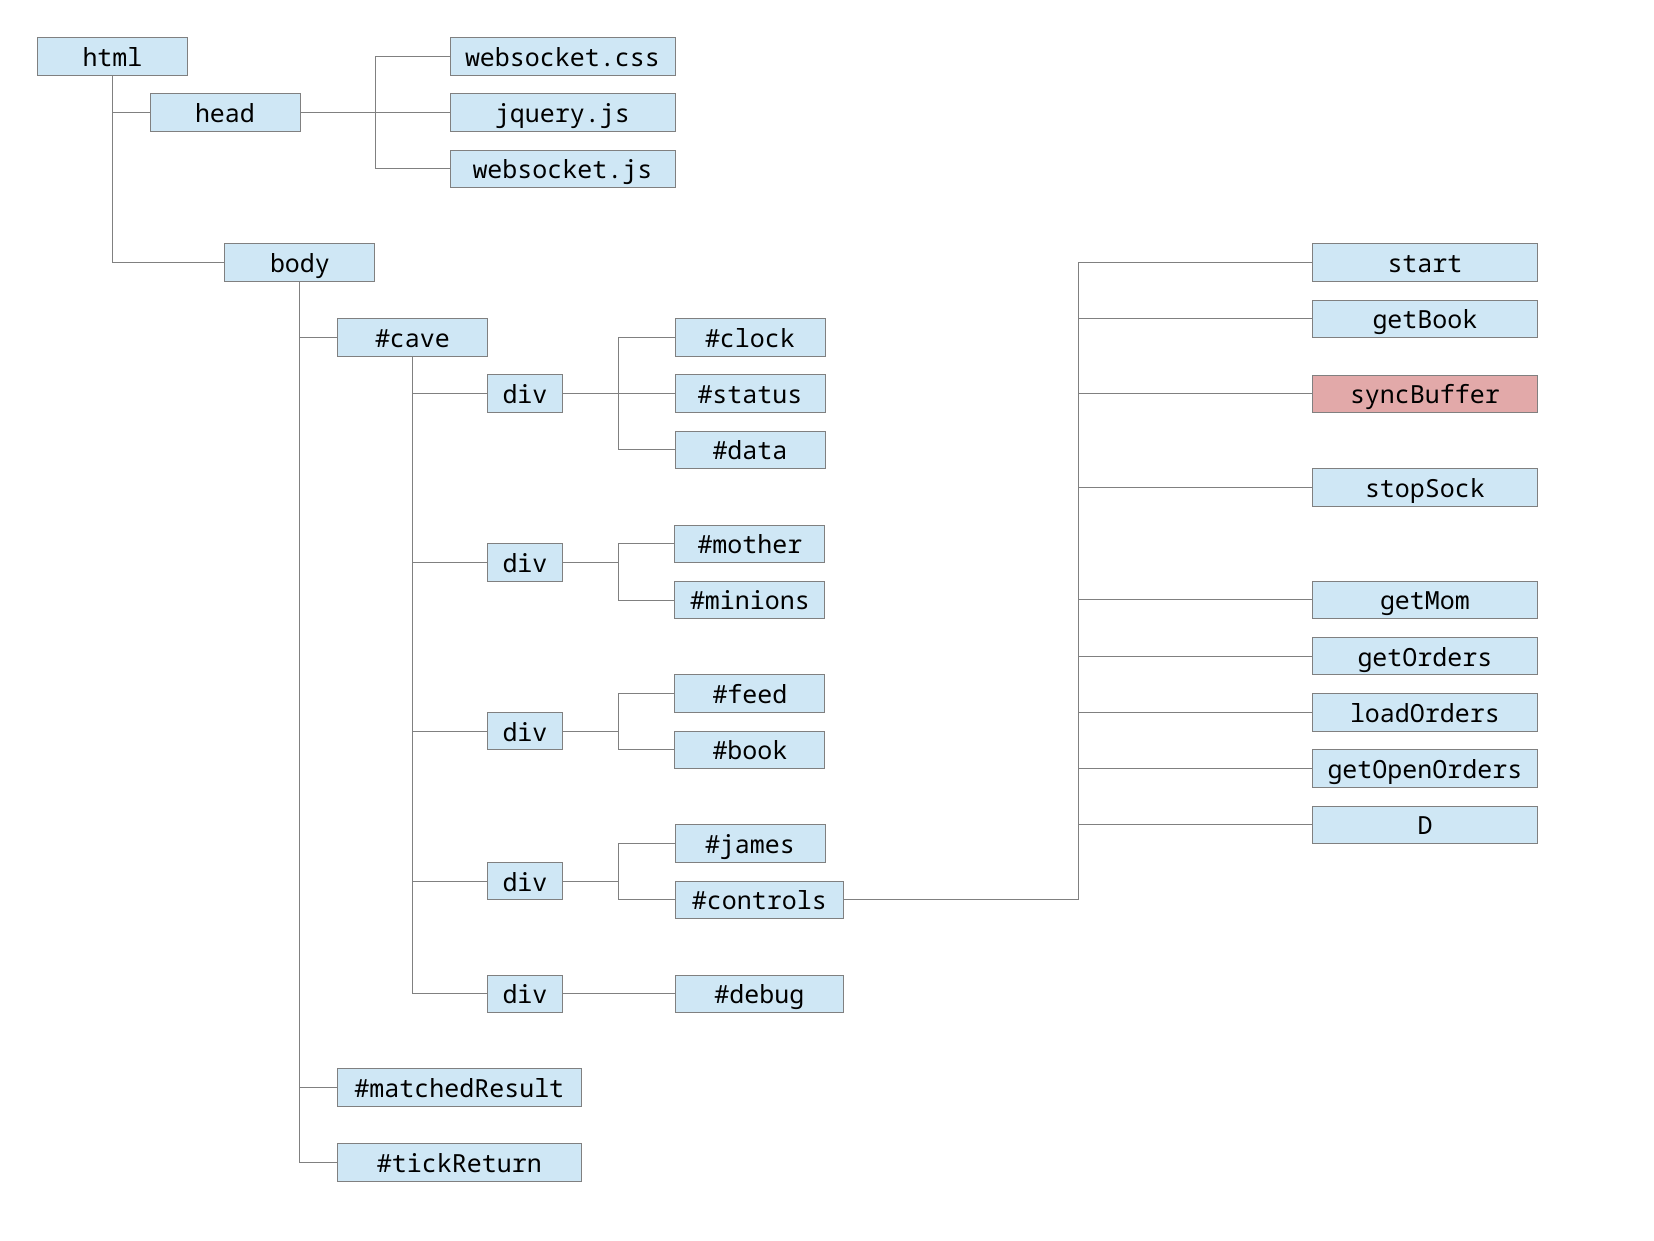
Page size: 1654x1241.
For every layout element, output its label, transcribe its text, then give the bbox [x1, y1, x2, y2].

text_box #book [674, 731, 825, 769]
text_box div [487, 712, 563, 750]
text_box syncBuffer [1312, 375, 1538, 413]
text_box div [487, 543, 563, 582]
text_box #debug [675, 975, 844, 1013]
text_box jquery.js [450, 93, 676, 132]
text_box body [224, 243, 375, 282]
text_box #cave [337, 318, 488, 357]
text_box #mother [674, 525, 825, 563]
text_box #matchedResult [337, 1068, 582, 1107]
text_box div [487, 862, 563, 900]
text_box getMom [1312, 581, 1538, 619]
text_box websocket.css [450, 37, 676, 76]
text_box getOpenOrders [1312, 749, 1538, 788]
text_box #feed [674, 674, 825, 713]
text_box D [1312, 806, 1538, 844]
text_box #minions [674, 581, 825, 619]
text_box websocket.js [450, 150, 676, 188]
text_box #controls [675, 881, 844, 919]
text_box #clock [675, 318, 826, 357]
text_box #data [675, 431, 826, 469]
text_box stopSock [1312, 468, 1538, 507]
text_box #tickReturn [337, 1143, 582, 1182]
text_box head [150, 93, 301, 132]
text_box div [487, 374, 563, 413]
text_box #james [675, 824, 826, 863]
text_box #status [675, 374, 826, 413]
text_box getOrders [1312, 637, 1538, 675]
text_box loadOrders [1312, 693, 1538, 732]
text_box div [487, 975, 563, 1013]
text_box start [1312, 243, 1538, 282]
text_box html [37, 37, 188, 76]
text_box getBook [1312, 300, 1538, 338]
